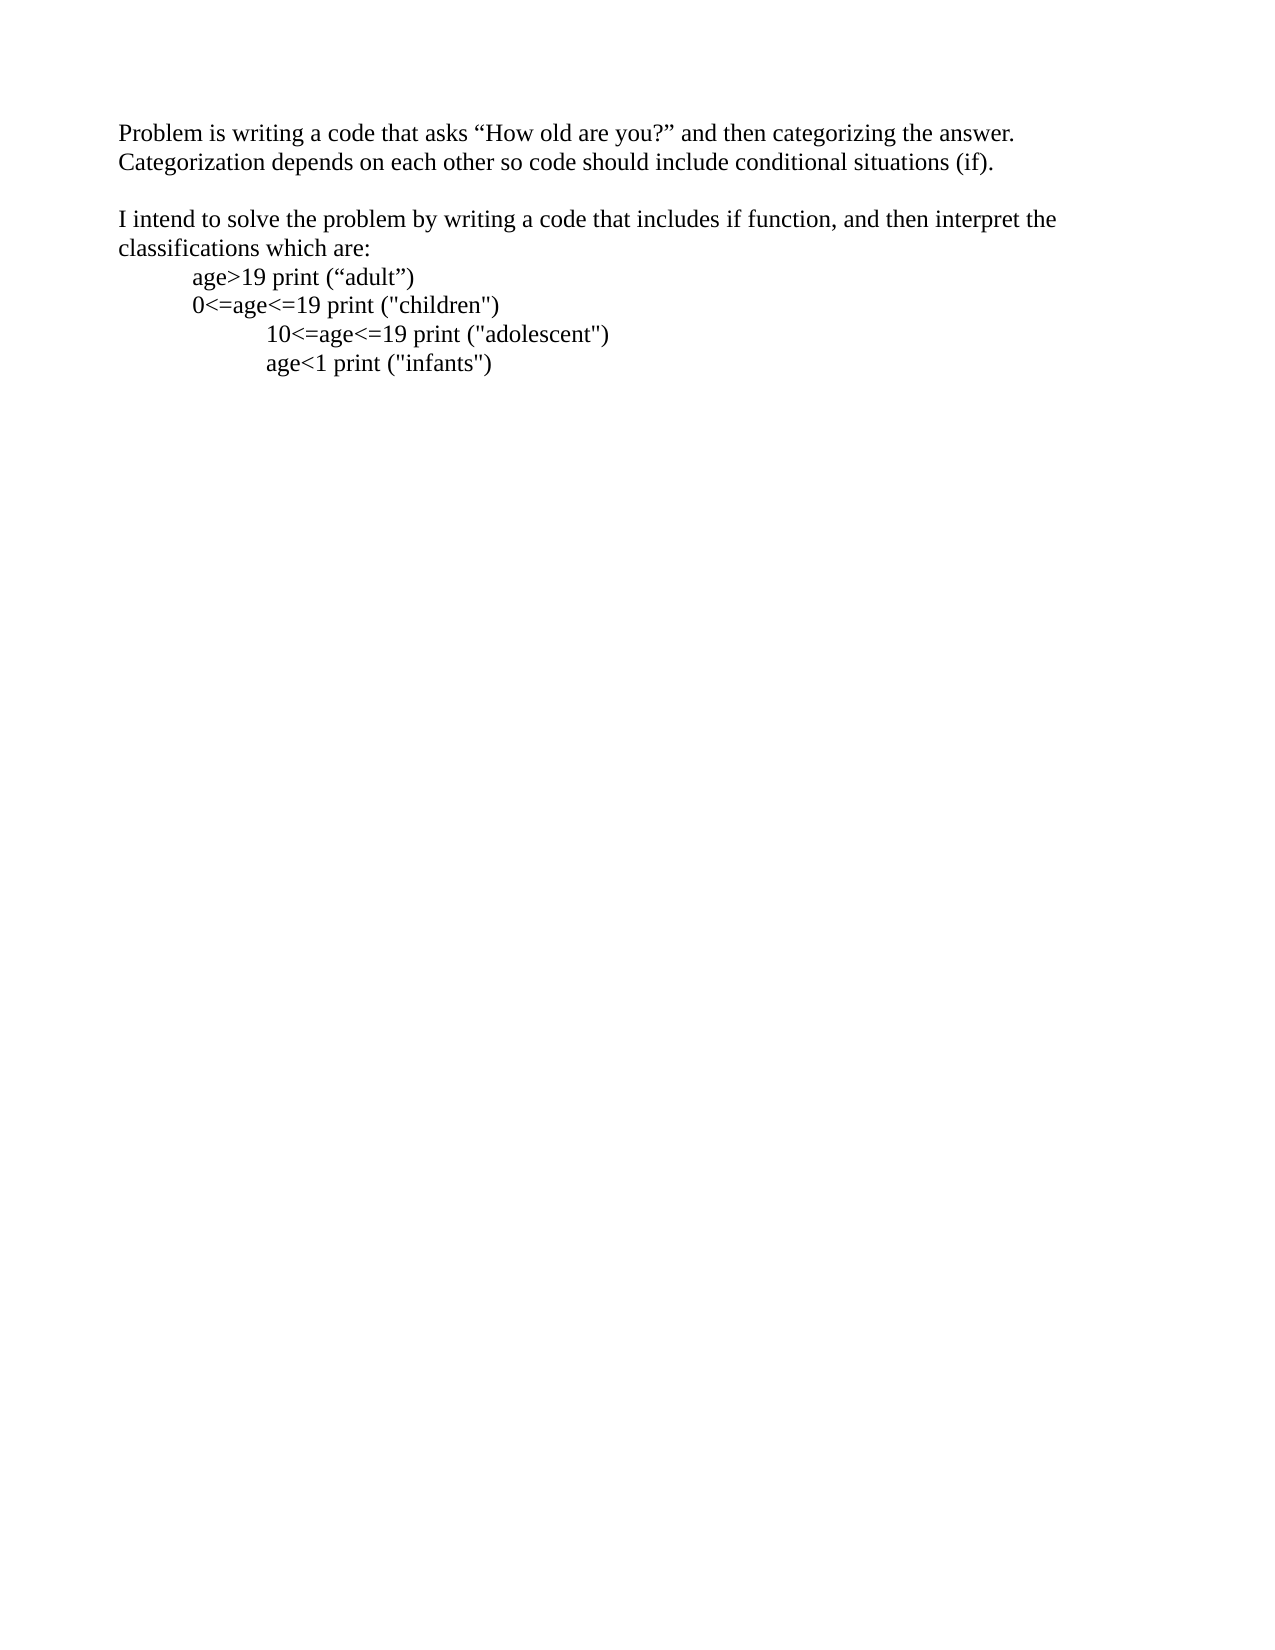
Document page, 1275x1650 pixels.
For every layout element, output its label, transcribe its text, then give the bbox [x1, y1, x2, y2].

text Problem is writing a code that asks “How old are you?” and then categorizing the answer. Categorization depends on each other so code should include conditional situations (if). [118, 118, 1157, 176]
text 10<=age<=19 print ("adolescent") [118, 319, 1157, 348]
text age<1 print ("infants") [118, 348, 1157, 377]
text I intend to solve the problem by writing a code that includes if function, and then interpret the classifications which are: [118, 204, 1157, 262]
text 0<=age<=19 print ("children") [118, 291, 1157, 319]
text age>19 print (“adult”) [118, 262, 1157, 291]
